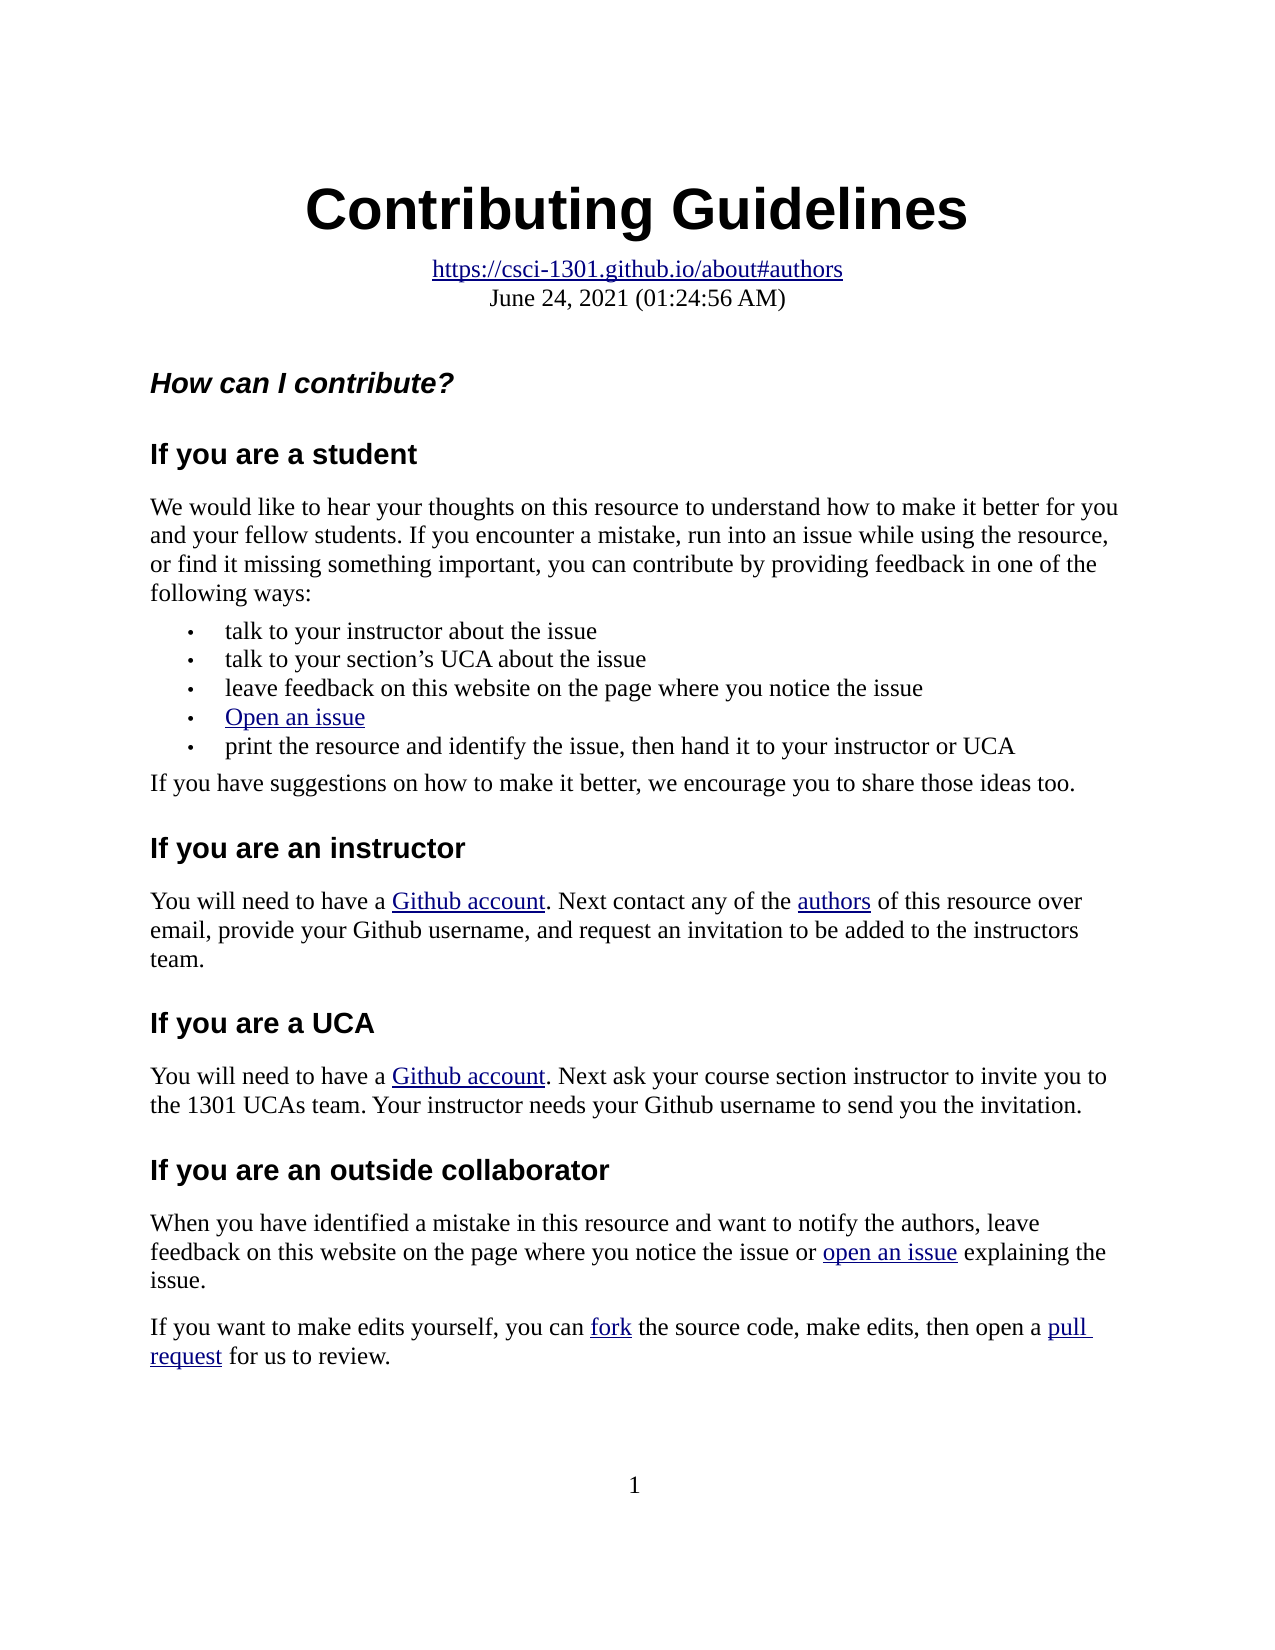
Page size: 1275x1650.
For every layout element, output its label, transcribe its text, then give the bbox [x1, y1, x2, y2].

subtitle If you are an outside collaborator [150, 1153, 1125, 1186]
title Contributing Guidelines [150, 175, 1125, 242]
list print the resource and identify the issue, then hand it to your instructor or UCA [187, 731, 1125, 759]
list talk to your instructor about the issue [187, 616, 1125, 644]
text https://csci-1301.github.io/about#authors [150, 254, 1125, 283]
subtitle If you are an instructor [150, 831, 1125, 865]
text You will need to have a Github account. Next ask your course section instructor to invite you to the 1301 UCAs team. Your instructor needs your Github username to send you the invitation. [150, 1061, 1125, 1119]
text When you have identified a mistake in this resource and want to notify the authors, leave feedback on this website on the page where you notice the issue or open an issue explaining the issue. [150, 1208, 1125, 1294]
text You will need to have a Github account. Next contact any of the authors of this resource over email, provide your Github username, and request an invitation to be added to the instructors team. [150, 886, 1125, 972]
subtitle If you are a student [150, 437, 1125, 470]
text If you want to make edits yourself, you can fork the source code, make edits, then open a pull request for us to review. [150, 1312, 1125, 1369]
text June 24, 2021 (01:24:56 AM) [150, 283, 1125, 312]
text If you have suggestions on how to make it better, we encourage you to share those ideas too. [150, 768, 1125, 797]
list leave feedback on this website on the page where you notice the issue [187, 673, 1125, 702]
subtitle If you are a UCA [150, 1006, 1125, 1040]
text We would like to hear your thoughts on this resource to understand how to make it better for you and your fellow students. If you encounter a mistake, run into an issue while using the resource, or find it missing something important, you can contribute by providing feedback in one of the following ways: [150, 492, 1125, 607]
list Open an issue [187, 702, 1125, 731]
list talk to your section’s UCA about the issue [187, 644, 1125, 673]
subtitle How can I contribute? [150, 366, 1125, 399]
